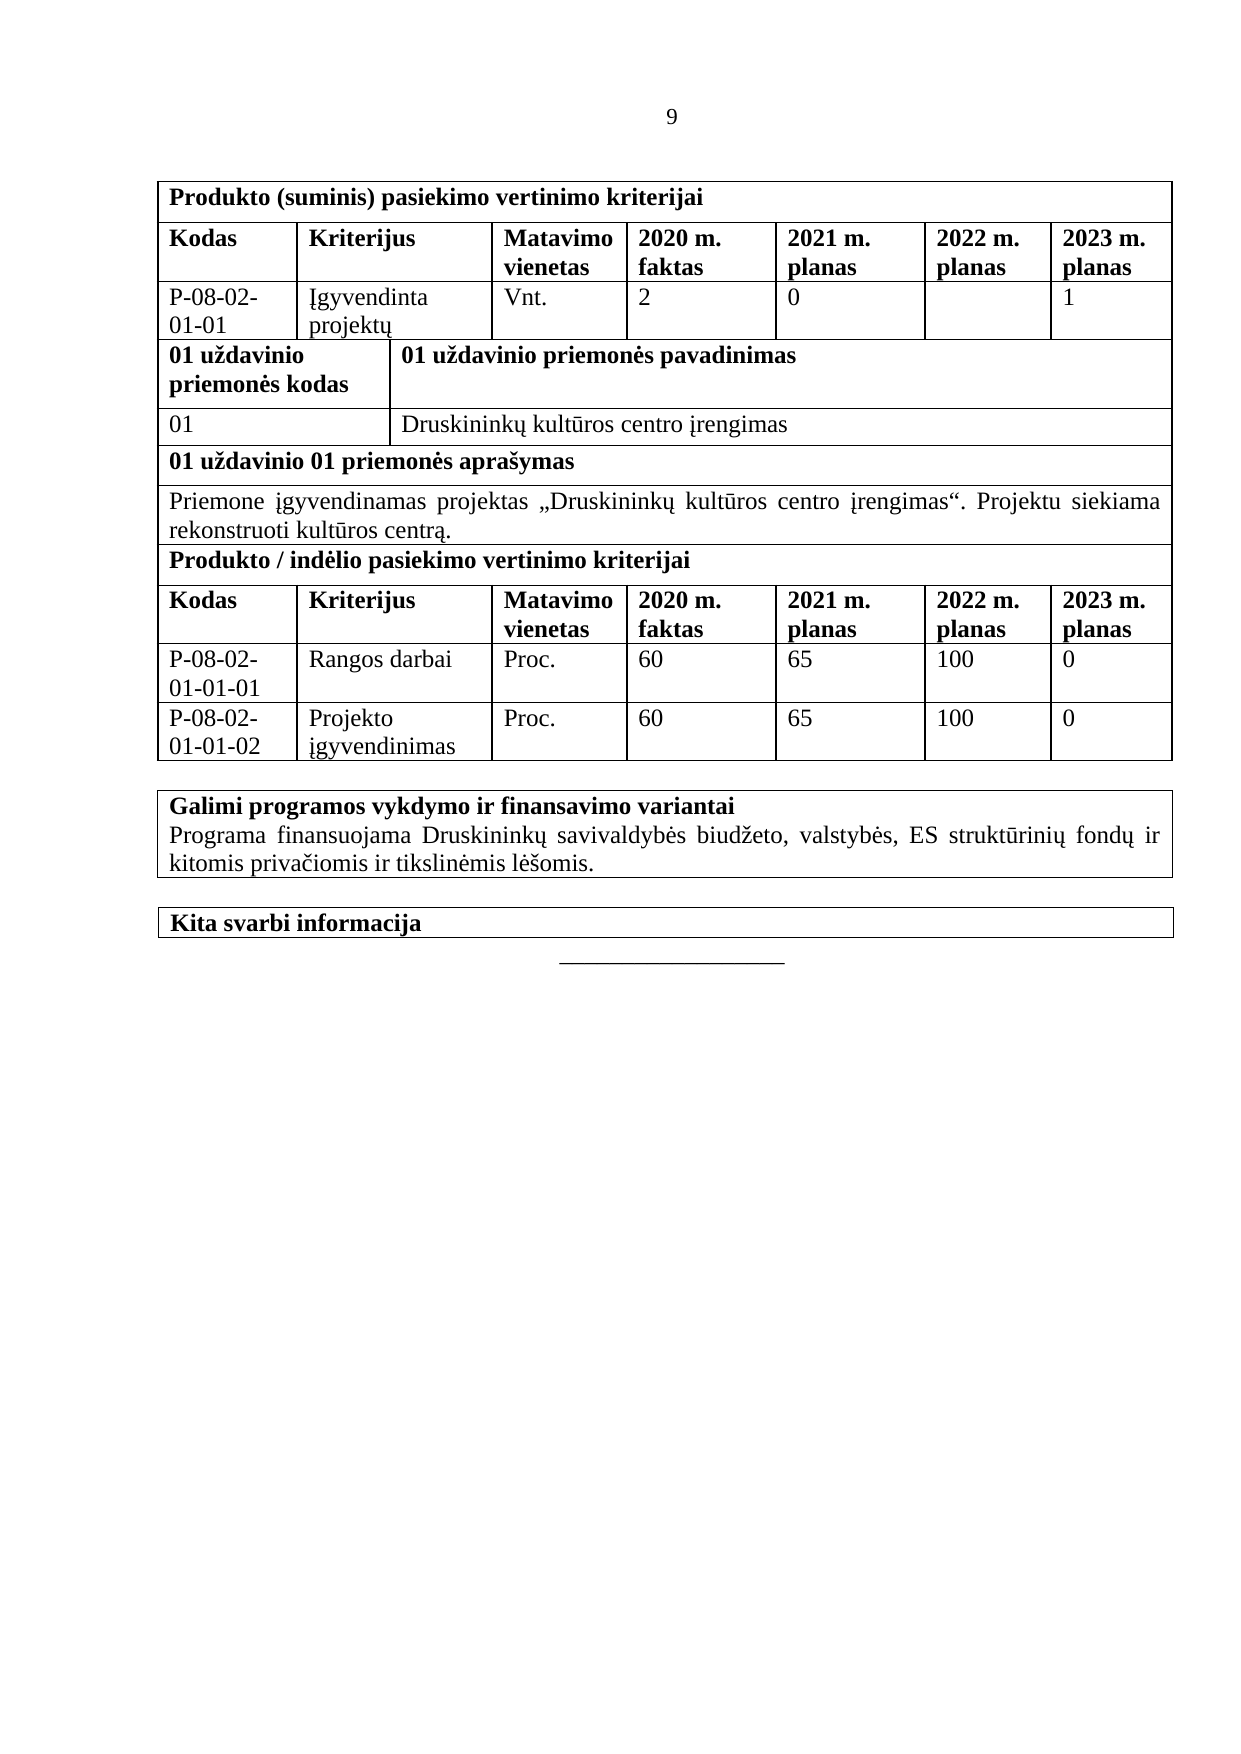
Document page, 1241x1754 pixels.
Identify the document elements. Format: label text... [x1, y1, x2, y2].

table_cell Rangos darbai [298, 644, 491, 702]
table_cell 65 [777, 644, 924, 702]
table_cell 100 [926, 644, 1050, 702]
table_cell 2021 m. planas [777, 586, 924, 643]
table_cell 2020 m. faktas [628, 223, 775, 281]
table_cell 01 uždavinio priemonės pavadinimas [391, 340, 1171, 408]
table_cell Produkto (suminis) pasiekimo vertinimo kriterijai [159, 182, 1171, 222]
table_cell 2023 m. planas [1052, 223, 1171, 281]
table_cell [926, 282, 1050, 339]
table_cell P-08-02-01-01 [159, 282, 296, 339]
table_cell 60 [628, 703, 775, 760]
table_cell Įgyvendinta projektų [298, 282, 491, 339]
table_cell 2 [628, 282, 775, 339]
table_cell 1 [1052, 282, 1171, 339]
table_cell P-08-02-01-01-01 [159, 644, 296, 702]
table_cell Proc. [493, 703, 626, 760]
table_cell 01 [159, 409, 389, 445]
table_cell 60 [628, 644, 775, 702]
table_cell Druskininkų kultūros centro įrengimas [391, 409, 1171, 445]
table_cell Kriterijus [298, 223, 491, 281]
table_cell Produkto / indėlio pasiekimo vertinimo kriterijai [159, 545, 1171, 584]
table_cell Matavimo vienetas [493, 586, 626, 643]
table_cell Kodas [159, 586, 296, 643]
table_cell 2021 m. planas [777, 223, 924, 281]
table_cell Proc. [493, 644, 626, 702]
table_cell 01 uždavinio 01 priemonės aprašymas [159, 446, 1171, 485]
table_cell Vnt. [493, 282, 626, 339]
table_header Galimi programos vykdymo ir finansavimo variantai Programa finansuojama Druskininkų savivaldybės biudžeto, valstybės, ES struktūrinių fondų ir kitomis privačiomis ir tikslinėmis lėšomis. [158, 791, 1172, 877]
table_cell 2022 m. planas [926, 586, 1050, 643]
table_cell P-08-02-01-01-02 [159, 703, 296, 760]
table_cell 0 [1052, 703, 1171, 760]
table_cell Priemone įgyvendinamas projektas „Druskininkų kultūros centro įrengimas“. Projektu siekiama rekonstruoti kultūros centrą. [159, 486, 1171, 544]
table_cell 0 [1052, 644, 1171, 702]
table_cell 2022 m. planas [926, 223, 1050, 281]
table_cell 65 [777, 703, 924, 760]
table_cell Kodas [159, 223, 296, 281]
text __________________ [148, 938, 1196, 967]
table_cell 2020 m. faktas [628, 586, 775, 643]
table_cell Kriterijus [298, 586, 491, 643]
table_cell Projekto įgyvendinimas [298, 703, 491, 760]
table_cell 2023 m. planas [1052, 586, 1171, 643]
table_cell Matavimo vienetas [493, 223, 626, 281]
table_cell 100 [926, 703, 1050, 760]
table_cell 0 [777, 282, 924, 339]
table_cell 01 uždavinio priemonės kodas [159, 340, 389, 408]
table_header Kita svarbi informacija [159, 908, 1173, 937]
